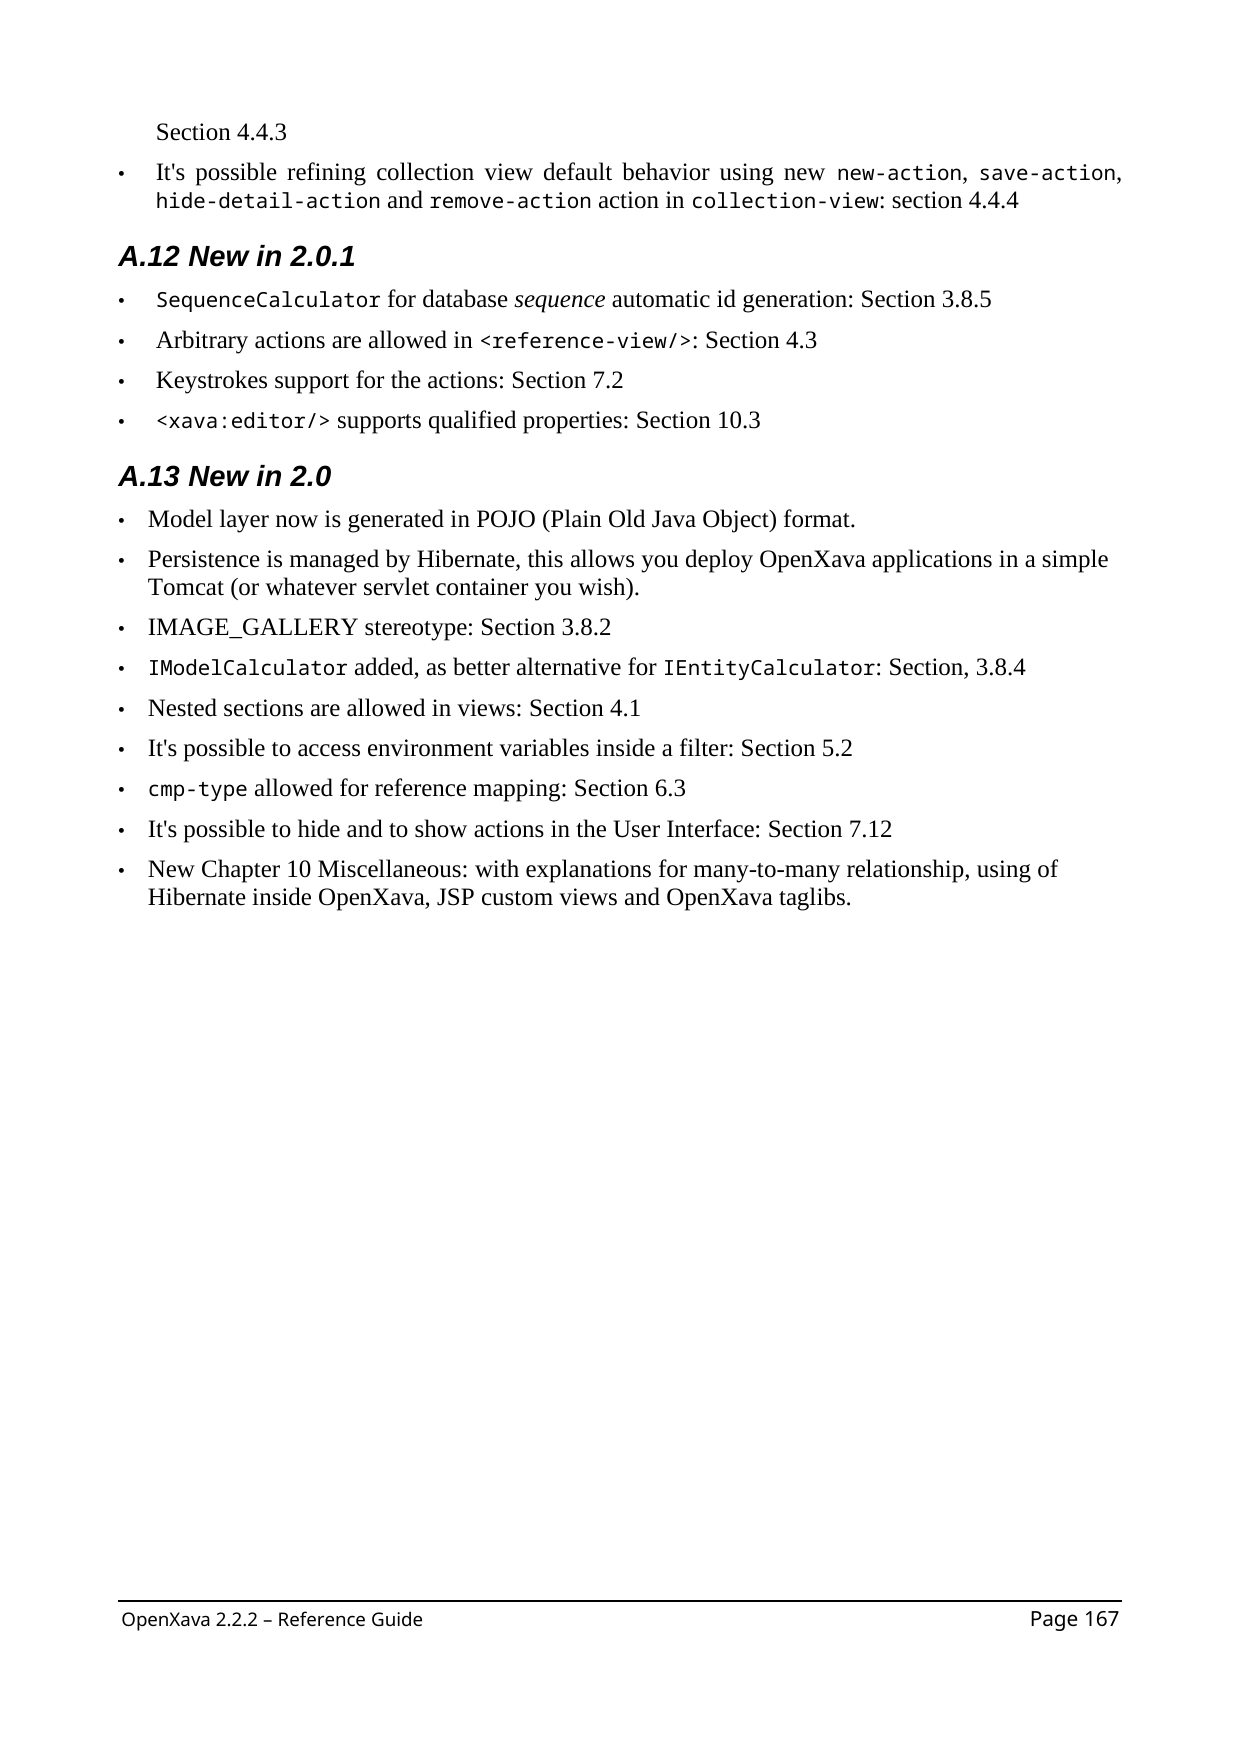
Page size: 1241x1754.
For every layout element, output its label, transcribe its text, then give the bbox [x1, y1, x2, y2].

list Model layer now is generated in POJO (Plain Old Java Object) format. [118, 505, 1122, 533]
list Nested sections are allowed in views: Section 4.1 [118, 694, 1122, 722]
list IModelCalculator added, as better alternative for IEntityCalculator: Section, 3.8.4 [118, 653, 1122, 682]
list cmp-type allowed for reference mapping: Section 6.3 [118, 774, 1122, 803]
subtitle New in 2.0.1 [118, 240, 1122, 272]
list It's possible refining collection view default behavior using new new-action, save-action, hide-detail-action and remove-action action in collection-view: section 4.4.4 [118, 158, 1122, 215]
list It's possible to hide and to show actions in the User Interface: Section 7.12 [118, 815, 1122, 843]
list New Chapter 10 Miscellaneous: with explanations for many-to-many relationship, using of Hibernate inside OpenXava, JSP custom views and OpenXava taglibs. [118, 856, 1122, 911]
list Persistence is managed by Hibernate, this allows you deploy OpenXava applications in a simple Tomcat (or whatever servlet container you wish). [118, 545, 1122, 601]
list IMAGE_GALLERY stereotype: Section 3.8.2 [118, 613, 1122, 641]
list Arbitrary actions are allowed in <reference-view/>: Section 4.3 [118, 326, 1122, 354]
list Section 4.4.3 [118, 118, 1122, 146]
list SequenceCalculator for database sequence automatic id generation: Section 3.8.5 [118, 285, 1122, 313]
list <xava:editor/> supports qualified properties: Section 10.3 [118, 407, 1122, 435]
list It's possible to access environment variables inside a filter: Section 5.2 [118, 734, 1122, 762]
subtitle New in 2.0 [118, 460, 1122, 493]
list Keystrokes support for the actions: Section 7.2 [118, 366, 1122, 394]
